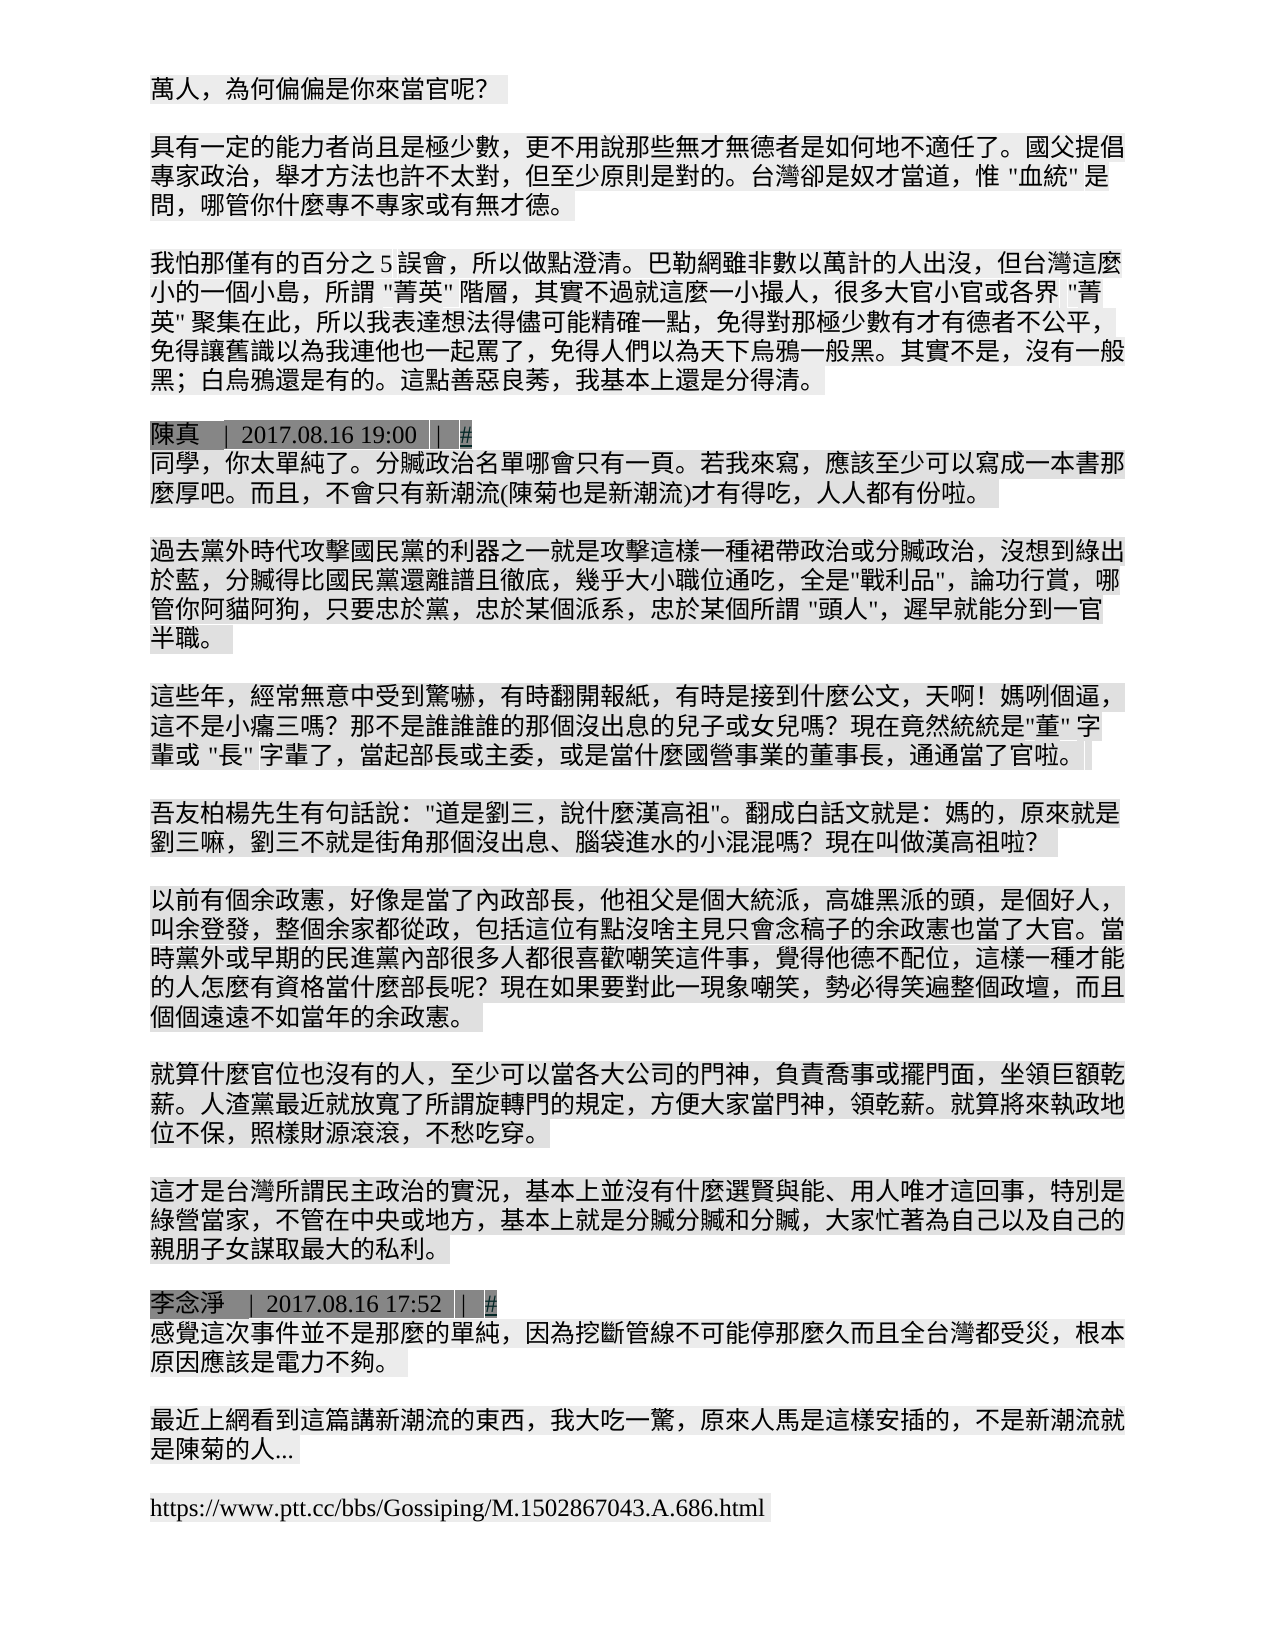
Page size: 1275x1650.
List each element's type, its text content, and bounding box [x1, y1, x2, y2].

text 同學，你太單純了。分贓政治名單哪會只有一頁。若我來寫，應該至少可以寫成一本書那麼厚吧。而且，不會只有新潮流(陳菊也是新潮流)才有得吃，人人都有份啦。 過去黨外時代攻擊國民黨的利器之一就是攻擊這樣一種裙帶政治或分贓政治，沒想到綠出於藍，分贓得比國民黨還離譜且徹底，幾乎大小職位通吃，全是"戰利品"，論功行賞，哪管你阿貓阿狗，只要忠於黨，忠於某個派系，忠於某個所謂 "頭人"，遲早就能分到一官半職。 這些年，經常無意中受到驚嚇，有時翻開報紙，有時是接到什麼公文，天啊！媽咧個逼，這不是小癟三嗎？那不是誰誰誰的那個沒出息的兒子或女兒嗎？現在竟然統統是"董" 字輩或 "長" 字輩了，當起部長或主委，或是當什麼國營事業的董事長，通通當了官啦。 吾友柏楊先生有句話說："道是劉三，說什麼漢高祖"。翻成白話文就是：媽的，原來就是劉三嘛，劉三不就是街角那個沒出息、腦袋進水的小混混嗎？現在叫做漢高祖啦？ 以前有個余政憲，好像是當了內政部長，他祖父是個大統派，高雄黑派的頭，是個好人，叫余登發，整個余家都從政，包括這位有點沒啥主見只會念稿子的余政憲也當了大官。當時黨外或早期的民進黨內部很多人都很喜歡嘲笑這件事，覺得他德不配位，這樣一種才能的人怎麼有資格當什麼部長呢？現在如果要對此一現象嘲笑，勢必得笑遍整個政壇，而且個個遠遠不如當年的余政憲。 就算什麼官位也沒有的人，至少可以當各大公司的門神，負責喬事或擺門面，坐領巨額乾薪。人渣黨最近就放寬了所謂旋轉門的規定，方便大家當門神，領乾薪。就算將來執政地位不保，照樣財源滾滾，不愁吃穿。 這才是台灣所謂民主政治的實況，基本上並沒有什麼選賢與能、用人唯才這回事，特別是綠營當家，不管在中央或地方，基本上就是分贓分贓和分贓，大家忙著為自己以及自己的親朋子女謀取最大的私利。 [150, 450, 1125, 1264]
text 感覺這次事件並不是那麼的單純，因為挖斷管線不可能停那麼久而且全台灣都受災，根本原因應該是電力不夠。 最近上網看到這篇講新潮流的東西，我大吃一驚，原來人馬是這樣安插的，不是新潮流就是陳菊的人... https://www.ptt.cc/bbs/Gossiping/M.1502867043.A.686.html [150, 1319, 1125, 1551]
text 陳真 | 2017.08.16 19:00 | # [150, 420, 1125, 450]
text 萬人，為何偏偏是你來當官呢？ 具有一定的能力者尚且是極少數，更不用說那些無才無德者是如何地不適任了。國父提倡專家政治，舉才方法也許不太對，但至少原則是對的。台灣卻是奴才當道，惟 "血統" 是問，哪管你什麼專不專家或有無才德。 我怕那僅有的百分之5誤會，所以做點澄清。巴勒網雖非數以萬計的人出沒，但台灣這麼小的一個小島，所謂 "菁英" 階層，其實不過就這麼一小撮人，很多大官小官或各界 "菁英" 聚集在此，所以我表達想法得儘可能精確一點，免得對那極少數有才有德者不公平，免得讓舊識以為我連他也一起罵了，免得人們以為天下烏鴉一般黑。其實不是，沒有一般黑；白烏鴉還是有的。這點善惡良莠，我基本上還是分得清。 [150, 75, 1125, 395]
text 李念淨 | 2017.08.16 17:52 | # [150, 1289, 1125, 1319]
